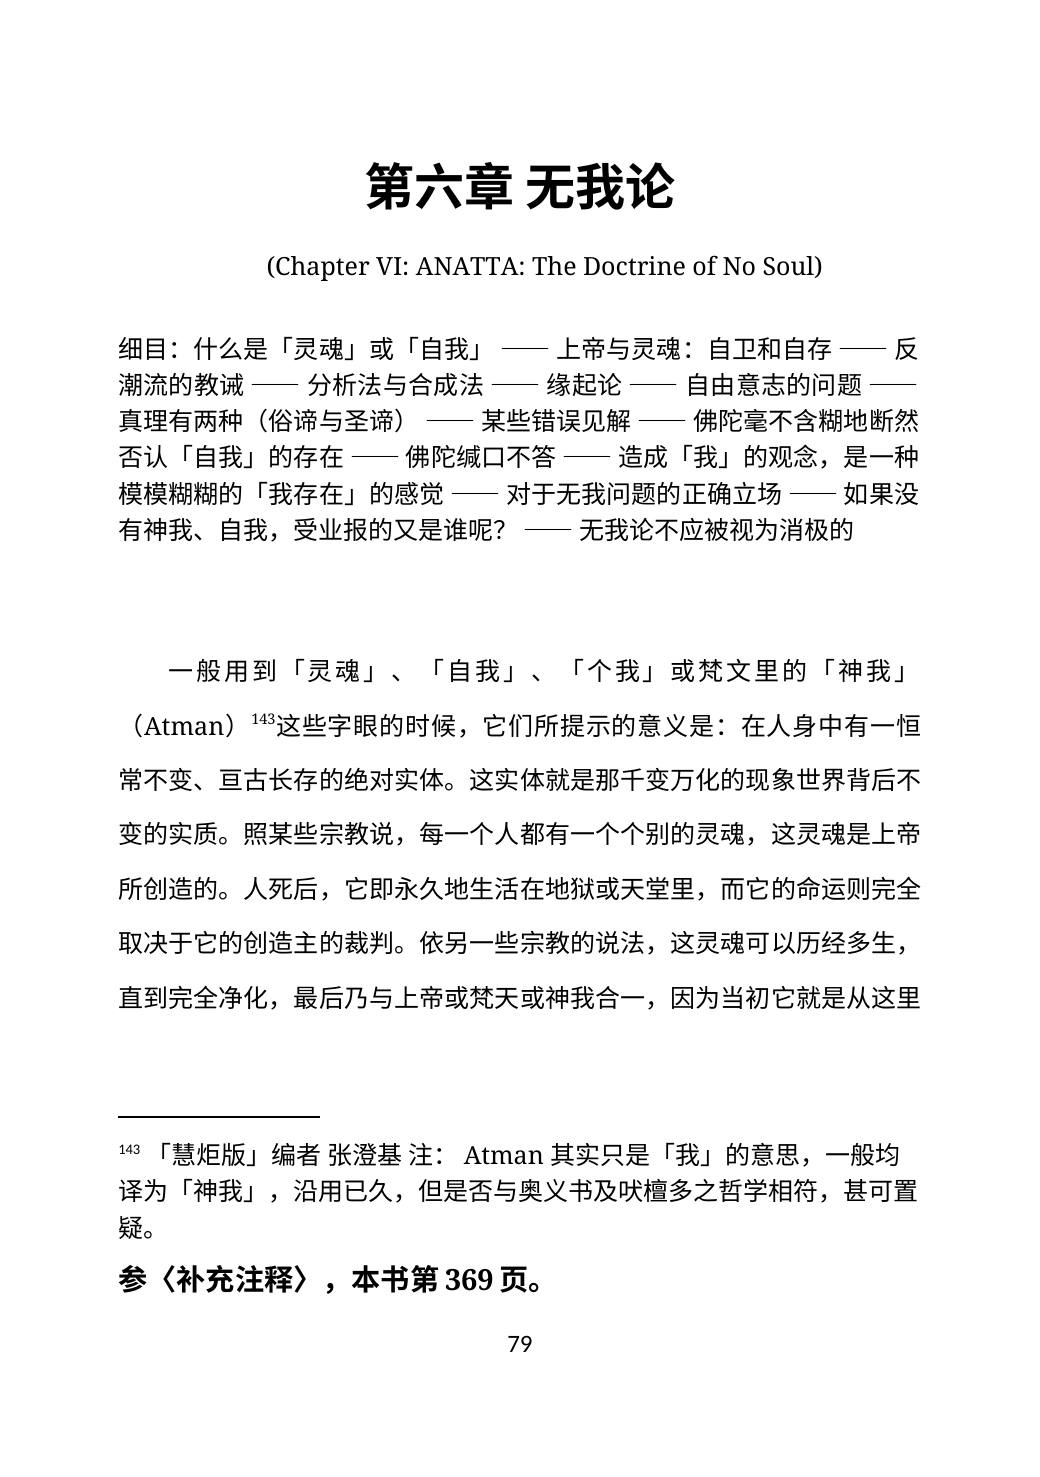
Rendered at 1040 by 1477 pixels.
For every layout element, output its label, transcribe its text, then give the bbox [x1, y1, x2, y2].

text 「慧炬版」编者 张澄基 注： Atman 其实只是「我」的意思，一般均译为「神我」，沿用已久，但是否与奥义书及吠檀多之哲学相符，甚可置疑。 [118, 1136, 921, 1244]
text 参〈补充注释〉，本书第369页。 [118, 1257, 921, 1299]
text (Chapter VI: ANATTA: The Doctrine of No Soul) [118, 249, 921, 283]
text 细目：什么是「灵魂」或「自我」 —— 上帝与灵魂：自卫和自存 —— 反潮流的教诫 —— 分析法与合成法 —— 缘起论 —— 自由意志的问题 —— 真理有两种（俗谛与圣谛） —— 某些错误见解 —— 佛陀毫不含糊地断然否认「自我」的存在 —— 佛陀缄口不答 —— 造成「我」的观念，是一种模模糊糊的「我存在」的感觉 —— 对于无我问题的正确立场 —— 如果没有神我、自我，受业报的又是谁呢？ —— 无我论不应被视为消极的 [118, 329, 921, 547]
subtitle 第六章 无我论 [118, 147, 921, 220]
text 一般用到「灵魂」、「自我」、「个我」或梵文里的「神我」（Atman）这些字眼的时候，它们所提示的意义是：在人身中有一恒常不变、亘古长存的绝对实体。这实体就是那千变万化的现象世界背后不变的实质。照某些宗教说，每一个人都有一个个别的灵魂，这灵魂是上帝所创造的。人死后，它即永久地生活在地狱或天堂里，而它的命运则完全取决于它的创造主的裁判。依另一些宗教的说法，这灵魂可以历经多生，直到完全净化，最后乃与上帝或梵天或神我合一，因为当初它就是从这里 [118, 652, 921, 1014]
